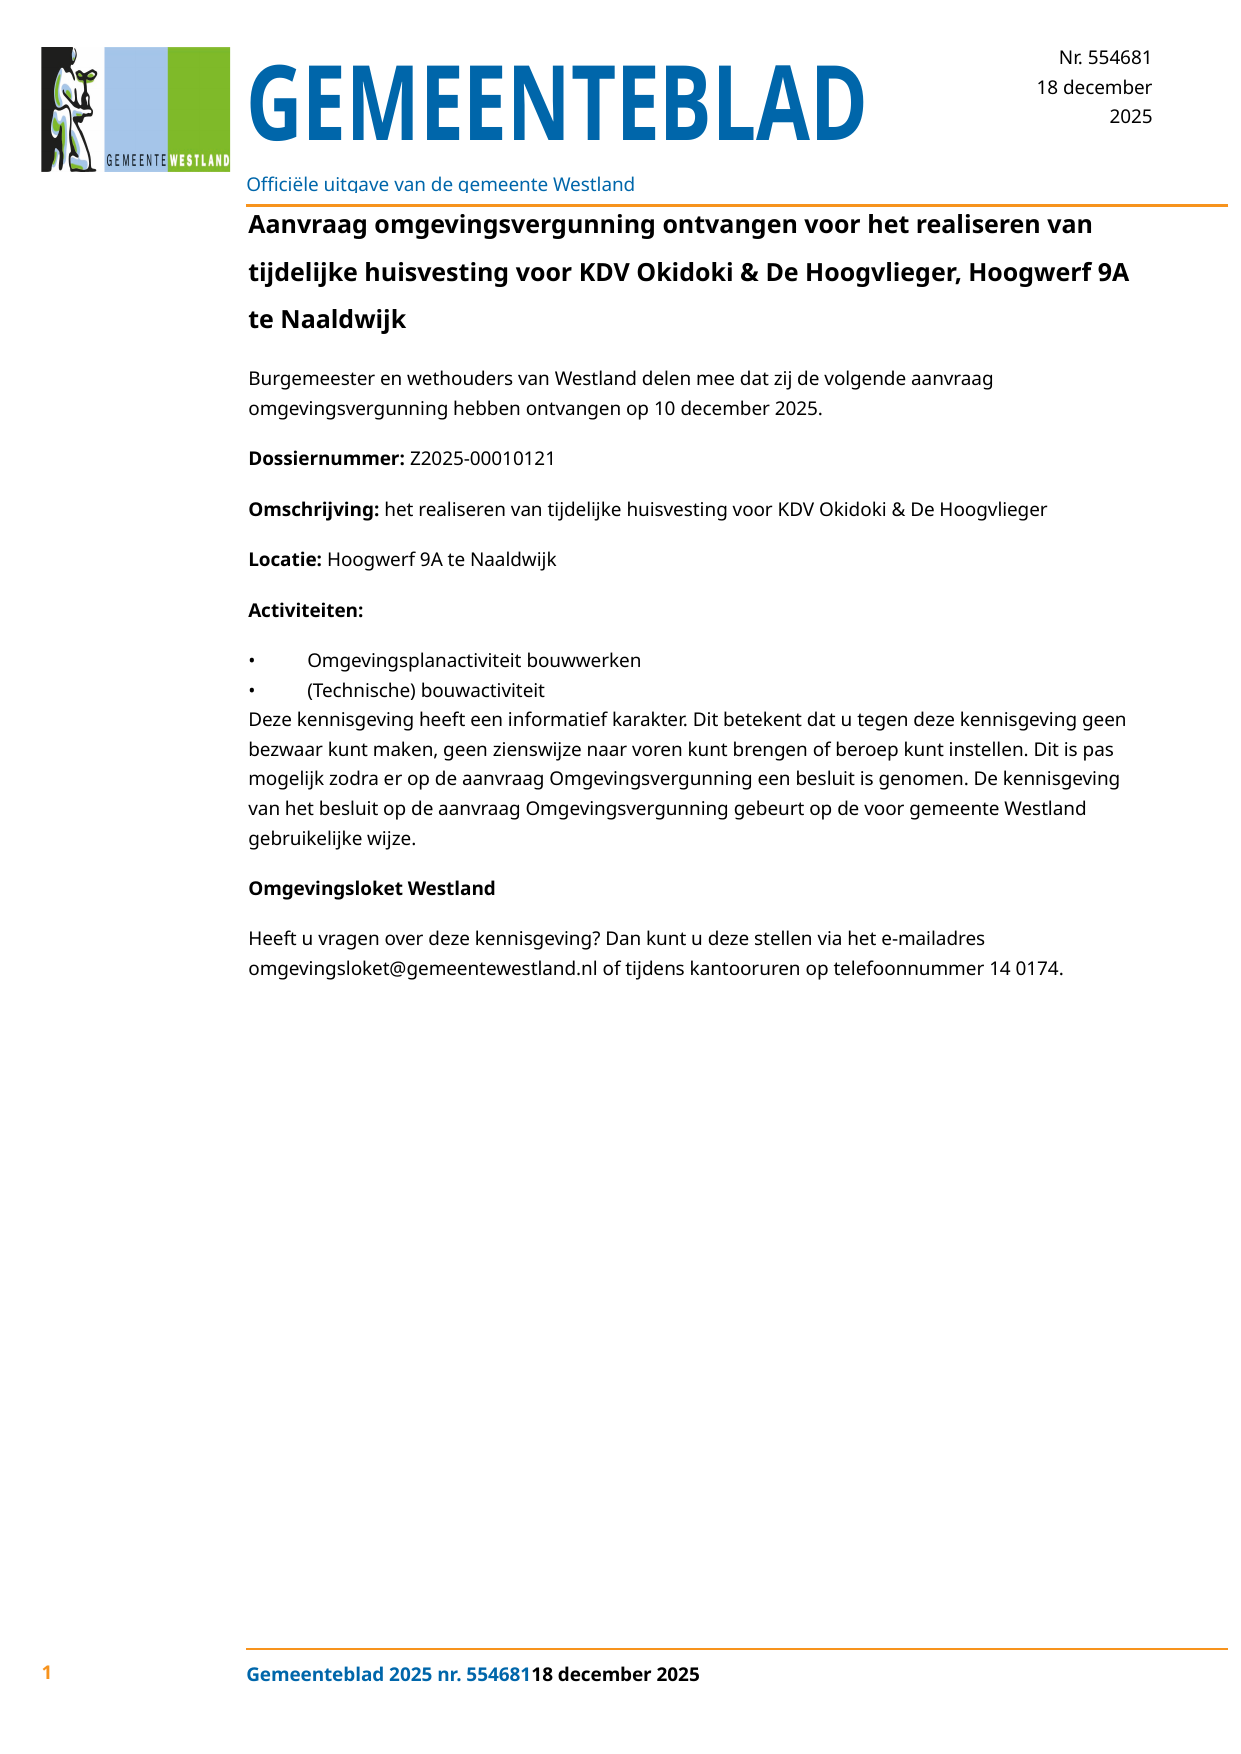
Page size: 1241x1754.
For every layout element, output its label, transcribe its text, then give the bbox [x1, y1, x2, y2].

text Omgevingsloket Westland [248, 875, 1152, 901]
text Aanvraag omgevingsvergunning ontvangen voor het realiseren van tijdelijke huisvesting voor KDV Okidoki & De Hoogvlieger, Hoogwerf 9A te Naaldwijk [248, 207, 1152, 336]
text Activiteiten: [248, 597, 1152, 622]
text Burgemeester en wethouders van Westland delen mee dat zij de volgende aanvraag omgevingsvergunning hebben ontvangen op 10 december 2025. [248, 366, 1152, 421]
text Dossiernummer: Z2025-00010121 [248, 446, 1152, 471]
text Heeft u vragen over deze kennisgeving? Dan kunt u deze stellen via het e-mailadres omgevingsloket@gemeentewestland.nl of tijdens kantooruren op telefoonnummer 14 0174. [248, 926, 1152, 981]
text Locatie: Hoogwerf 9A te Naaldwijk [248, 546, 1152, 572]
text Deze kennisgeving heeft een informatief karakter. Dit betekent dat u tegen deze kennisgeving geen bezwaar kunt maken, geen zienswijze naar voren kunt brengen of beroep kunt instellen. Dit is pas mogelijk zodra er op de aanvraag Omgevingsvergunning een besluit is genomen. De kennisgeving van het besluit op de aanvraag Omgevingsvergunning gebeurt op de voor gemeente Westland gebruikelijke wijze. [248, 706, 1152, 850]
picture [41, 47, 231, 172]
list Omgevingsplanactiviteit bouwwerken [248, 647, 1152, 673]
list (Technische) bouwactiviteit [248, 677, 1152, 702]
text Omschrijving: het realiseren van tijdelijke huisvesting voor KDV Okidoki & De Hoogvlieger [248, 496, 1152, 522]
